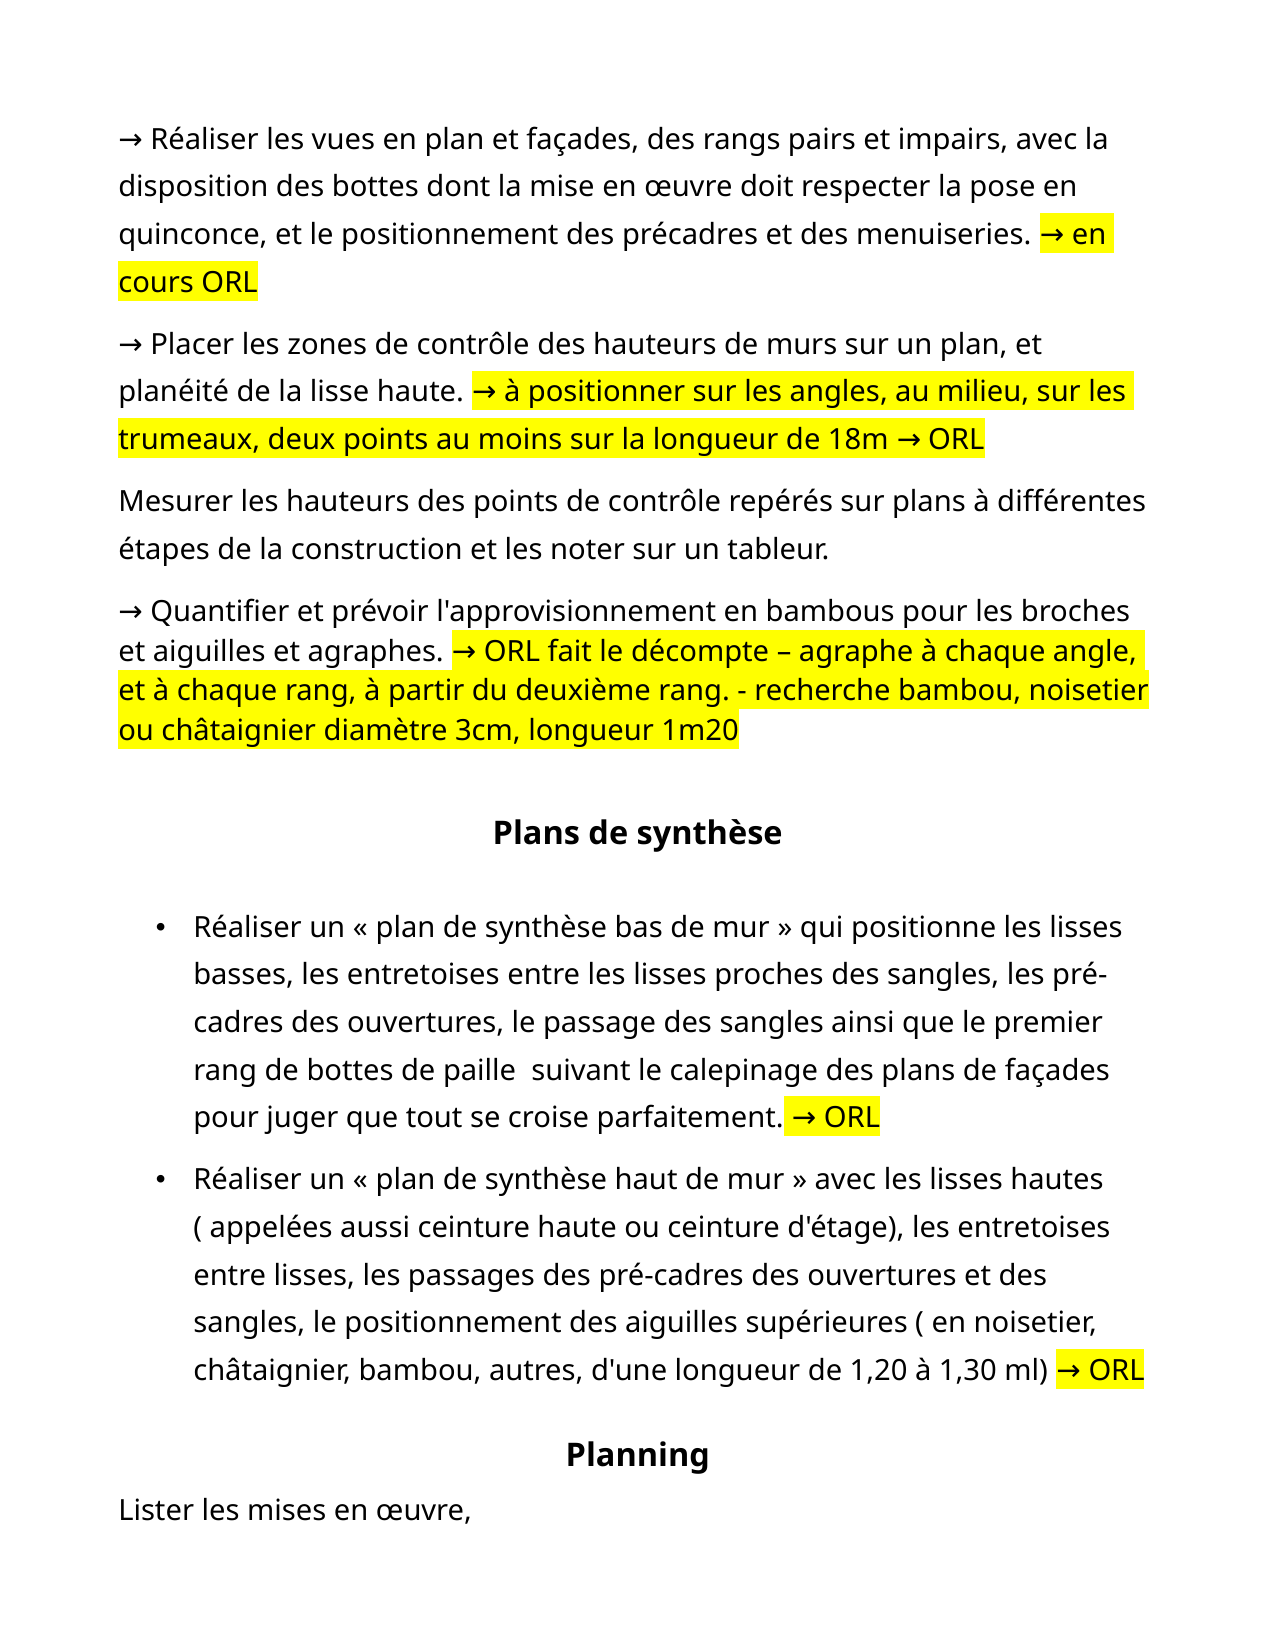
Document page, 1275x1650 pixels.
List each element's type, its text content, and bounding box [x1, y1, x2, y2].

list Réaliser un « plan de synthèse haut de mur » avec les lisses hautes ( appelées aussi ceinture haute ou ceinture d'étage), les entretoises entre lisses, les passages des pré-cadres des ouvertures et des sangles, le positionnement des aiguilles supérieures ( en noisetier, châtaignier, bambou, autres, d'une longueur de 1,20 à 1,30 ml) → ORL [156, 1159, 1157, 1389]
text → Placer les zones de contrôle des hauteurs de murs sur un plan, et planéité de la lisse haute. → à positionner sur les angles, au milieu, sur les trumeaux, deux points au moins sur la longueur de 18m → ORL [118, 323, 1157, 458]
subtitle Plans de synthèse [118, 809, 1157, 854]
text Mesurer les hauteurs des points de contrôle repérés sur plans à différentes étapes de la construction et les noter sur un tableur. [118, 481, 1157, 568]
text Lister les mises en œuvre, [118, 1489, 1157, 1528]
subtitle Planning [118, 1432, 1157, 1476]
list Réaliser un « plan de synthèse bas de mur » qui positionne les lisses basses, les entretoises entre les lisses proches des sangles, les pré-cadres des ouvertures, le passage des sangles ainsi que le premier rang de bottes de paille suivant le calepinage des plans de façades pour juger que tout se croise parfaitement. → ORL [156, 906, 1157, 1136]
text → Réaliser les vues en plan et façades, des rangs pairs et impairs, avec la disposition des bottes dont la mise en œuvre doit respecter la pose en quinconce, et le positionnement des précadres et des menuiseries. → en cours ORL [118, 118, 1157, 301]
text → Quantifier et prévoir l'approvisionnement en bambous pour les broches et aiguilles et agraphes. → ORL fait le décompte – agraphe à chaque angle, et à chaque rang, à partir du deuxième rang. - recherche bambou, noisetier ou châtaignier diamètre 3cm, longueur 1m20 [118, 590, 1157, 749]
